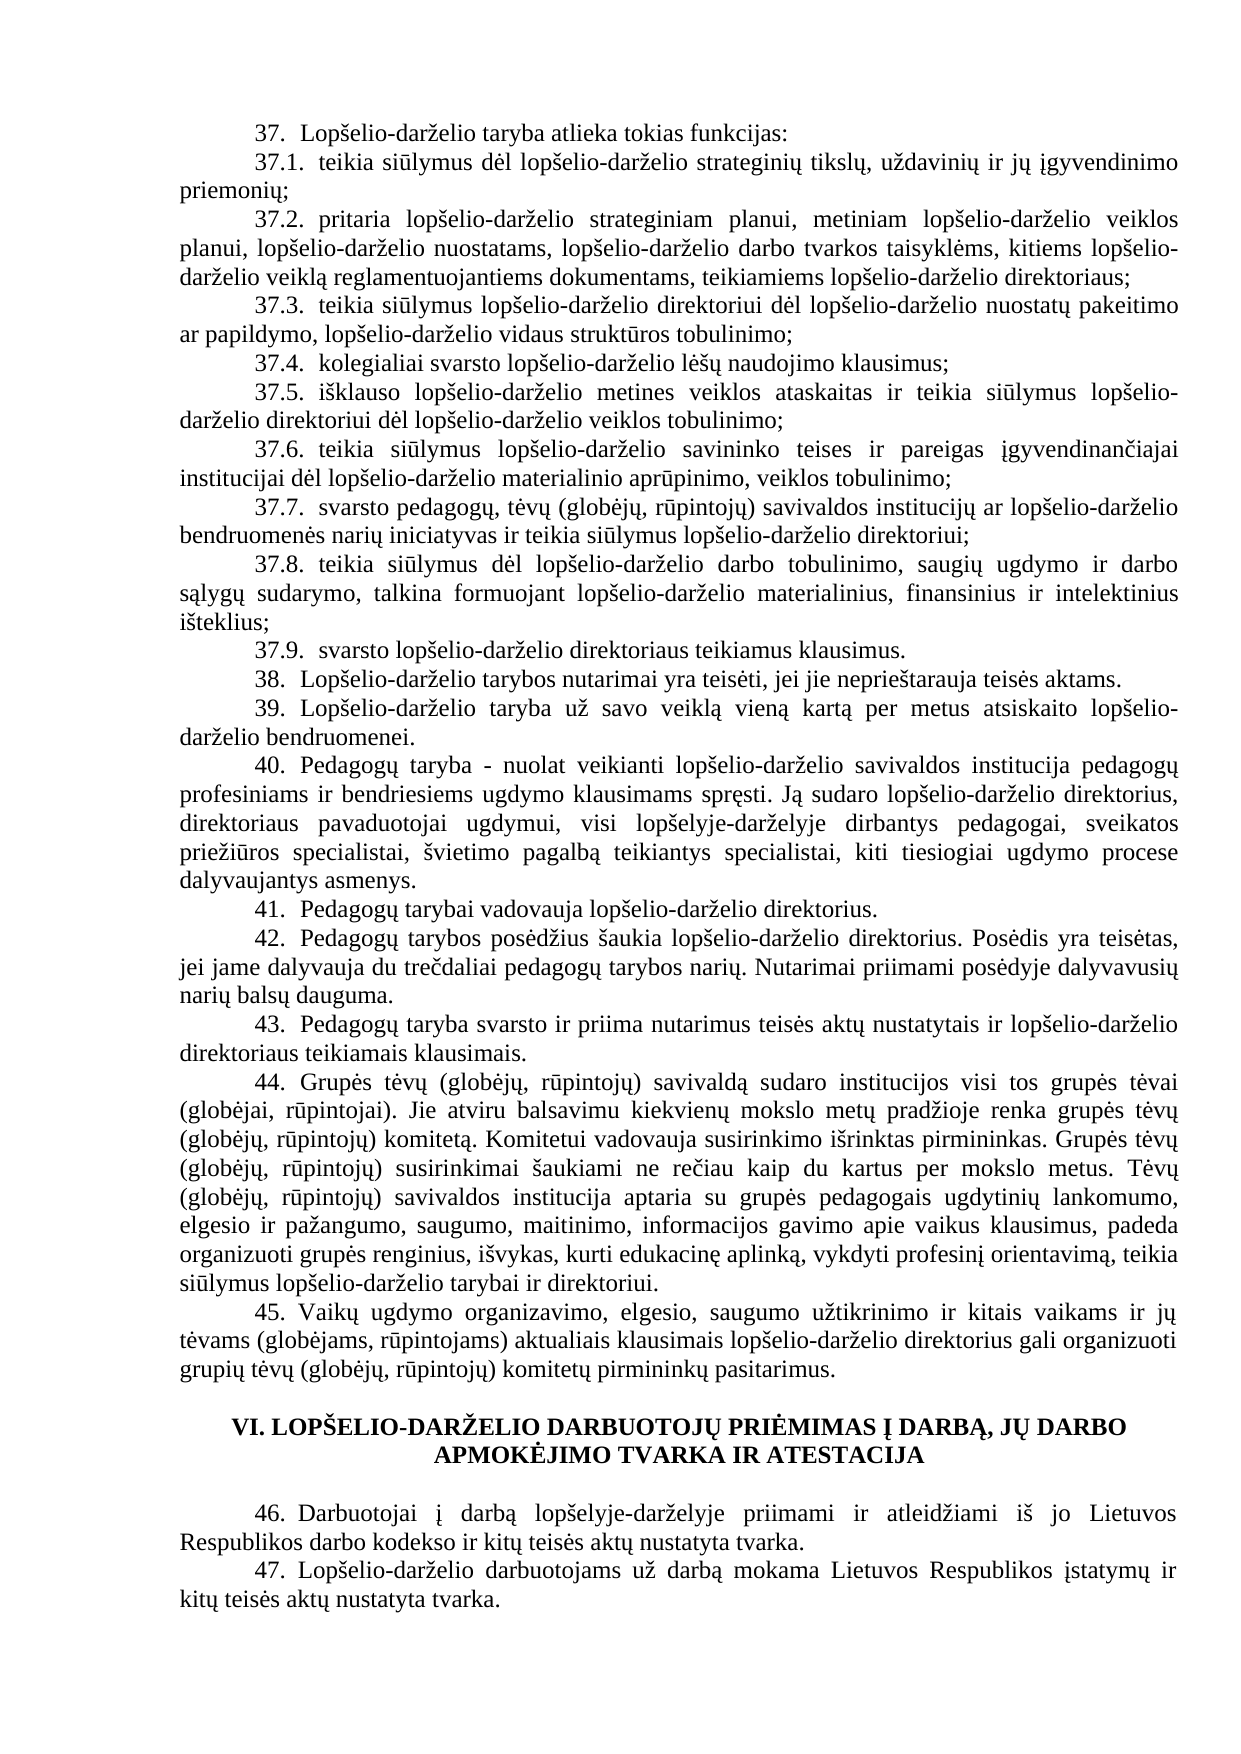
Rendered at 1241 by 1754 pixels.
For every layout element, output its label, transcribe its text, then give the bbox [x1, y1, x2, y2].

text 43. Pedagogų taryba svarsto ir priima nutarimus teisės aktų nustatytais ir lopšelio-darželio direktoriaus teikiamais klausimais. [179, 1009, 1179, 1067]
text 37.7. svarsto pedagogų, tėvų (globėjų, rūpintojų) savivaldos institucijų ar lopšelio-darželio bendruomenės narių iniciatyvas ir teikia siūlymus lopšelio-darželio direktoriui; [179, 492, 1179, 549]
text 37.6. teikia siūlymus lopšelio-darželio savininko teises ir pareigas įgyvendinančiajai institucijai dėl lopšelio-darželio materialinio aprūpinimo, veiklos tobulinimo; [179, 434, 1179, 492]
text VI. LOPŠELIO-DARŽELIO DARBUOTOJŲ PRIĖMIMAS Į DARBĄ, JŲ DARBO APMOKĖJIMO TVARKA IR ATESTACIJA [177, 1412, 1181, 1469]
text 37.8. teikia siūlymus dėl lopšelio-darželio darbo tobulinimo, saugių ugdymo ir darbo sąlygų sudarymo, talkina formuojant lopšelio-darželio materialinius, finansinius ir intelektinius išteklius; [179, 549, 1179, 636]
text 37. Lopšelio-darželio taryba atlieka tokias funkcijas: [179, 118, 1181, 147]
text 40. Pedagogų taryba - nuolat veikianti lopšelio-darželio savivaldos institucija pedagogų profesiniams ir bendriesiems ugdymo klausimams spręsti. Ją sudaro lopšelio-darželio direktorius, direktoriaus pavaduotojai ugdymui, visi lopšelyje-darželyje dirbantys pedagogai, sveikatos priežiūros specialistai, švietimo pagalbą teikiantys specialistai, kiti tiesiogiai ugdymo procese dalyvaujantys asmenys. [179, 751, 1179, 894]
text 37.2. pritaria lopšelio-darželio strateginiam planui, metiniam lopšelio-darželio veiklos planui, lopšelio-darželio nuostatams, lopšelio-darželio darbo tvarkos taisyklėms, kitiems lopšelio- darželio veiklą reglamentuojantiems dokumentams, teikiamiems lopšelio-darželio direktoriaus; [179, 204, 1179, 291]
text 39. Lopšelio-darželio taryba už savo veiklą vieną kartą per metus atsiskaito lopšelio-darželio bendruomenei. [179, 693, 1179, 751]
text 37.9. svarsto lopšelio-darželio direktoriaus teikiamus klausimus. [179, 636, 1181, 664]
text 47. Lopšelio-darželio darbuotojams už darbą mokama Lietuvos Respublikos įstatymų ir kitų teisės aktų nustatyta tvarka. [179, 1556, 1177, 1613]
text 37.3. teikia siūlymus lopšelio-darželio direktoriui dėl lopšelio-darželio nuostatų pakeitimo ar papildymo, lopšelio-darželio vidaus struktūros tobulinimo; [179, 291, 1179, 348]
text 44. Grupės tėvų (globėjų, rūpintojų) savivaldą sudaro institucijos visi tos grupės tėvai (globėjai, rūpintojai). Jie atviru balsavimu kiekvienų mokslo metų pradžioje renka grupės tėvų (globėjų, rūpintojų) komitetą. Komitetui vadovauja susirinkimo išrinktas pirmininkas. Grupės tėvų (globėjų, rūpintojų) susirinkimai šaukiami ne rečiau kaip du kartus per mokslo metus. Tėvų (globėjų, rūpintojų) savivaldos institucija aptaria su grupės pedagogais ugdytinių lankomumo, elgesio ir pažangumo, saugumo, maitinimo, informacijos gavimo apie vaikus klausimus, padeda organizuoti grupės renginius, išvykas, kurti edukacinę aplinką, vykdyti profesinį orientavimą, teikia siūlymus lopšelio-darželio tarybai ir direktoriui. [179, 1067, 1179, 1297]
text 38. Lopšelio-darželio tarybos nutarimai yra teisėti, jei jie neprieštarauja teisės aktams. [179, 664, 1181, 693]
text 37.5. išklauso lopšelio-darželio metines veiklos ataskaitas ir teikia siūlymus lopšelio- darželio direktoriui dėl lopšelio-darželio veiklos tobulinimo; [179, 377, 1179, 434]
text 37.4. kolegialiai svarsto lopšelio-darželio lėšų naudojimo klausimus; [179, 348, 1181, 377]
text 46. Darbuotojai į darbą lopšelyje-darželyje priimami ir atleidžiami iš jo Lietuvos Respublikos darbo kodekso ir kitų teisės aktų nustatyta tvarka. [179, 1498, 1177, 1556]
text 42. Pedagogų tarybos posėdžius šaukia lopšelio-darželio direktorius. Posėdis yra teisėtas, jei jame dalyvauja du trečdaliai pedagogų tarybos narių. Nutarimai priimami posėdyje dalyvavusių narių balsų dauguma. [179, 923, 1179, 1009]
text 45. Vaikų ugdymo organizavimo, elgesio, saugumo užtikrinimo ir kitais vaikams ir jų tėvams (globėjams, rūpintojams) aktualiais klausimais lopšelio-darželio direktorius gali organizuoti grupių tėvų (globėjų, rūpintojų) komitetų pirmininkų pasitarimus. [179, 1297, 1177, 1383]
text 37.1. teikia siūlymus dėl lopšelio-darželio strateginių tikslų, uždavinių ir jų įgyvendinimo priemonių; [179, 147, 1179, 204]
text 41. Pedagogų tarybai vadovauja lopšelio-darželio direktorius. [179, 894, 1181, 923]
